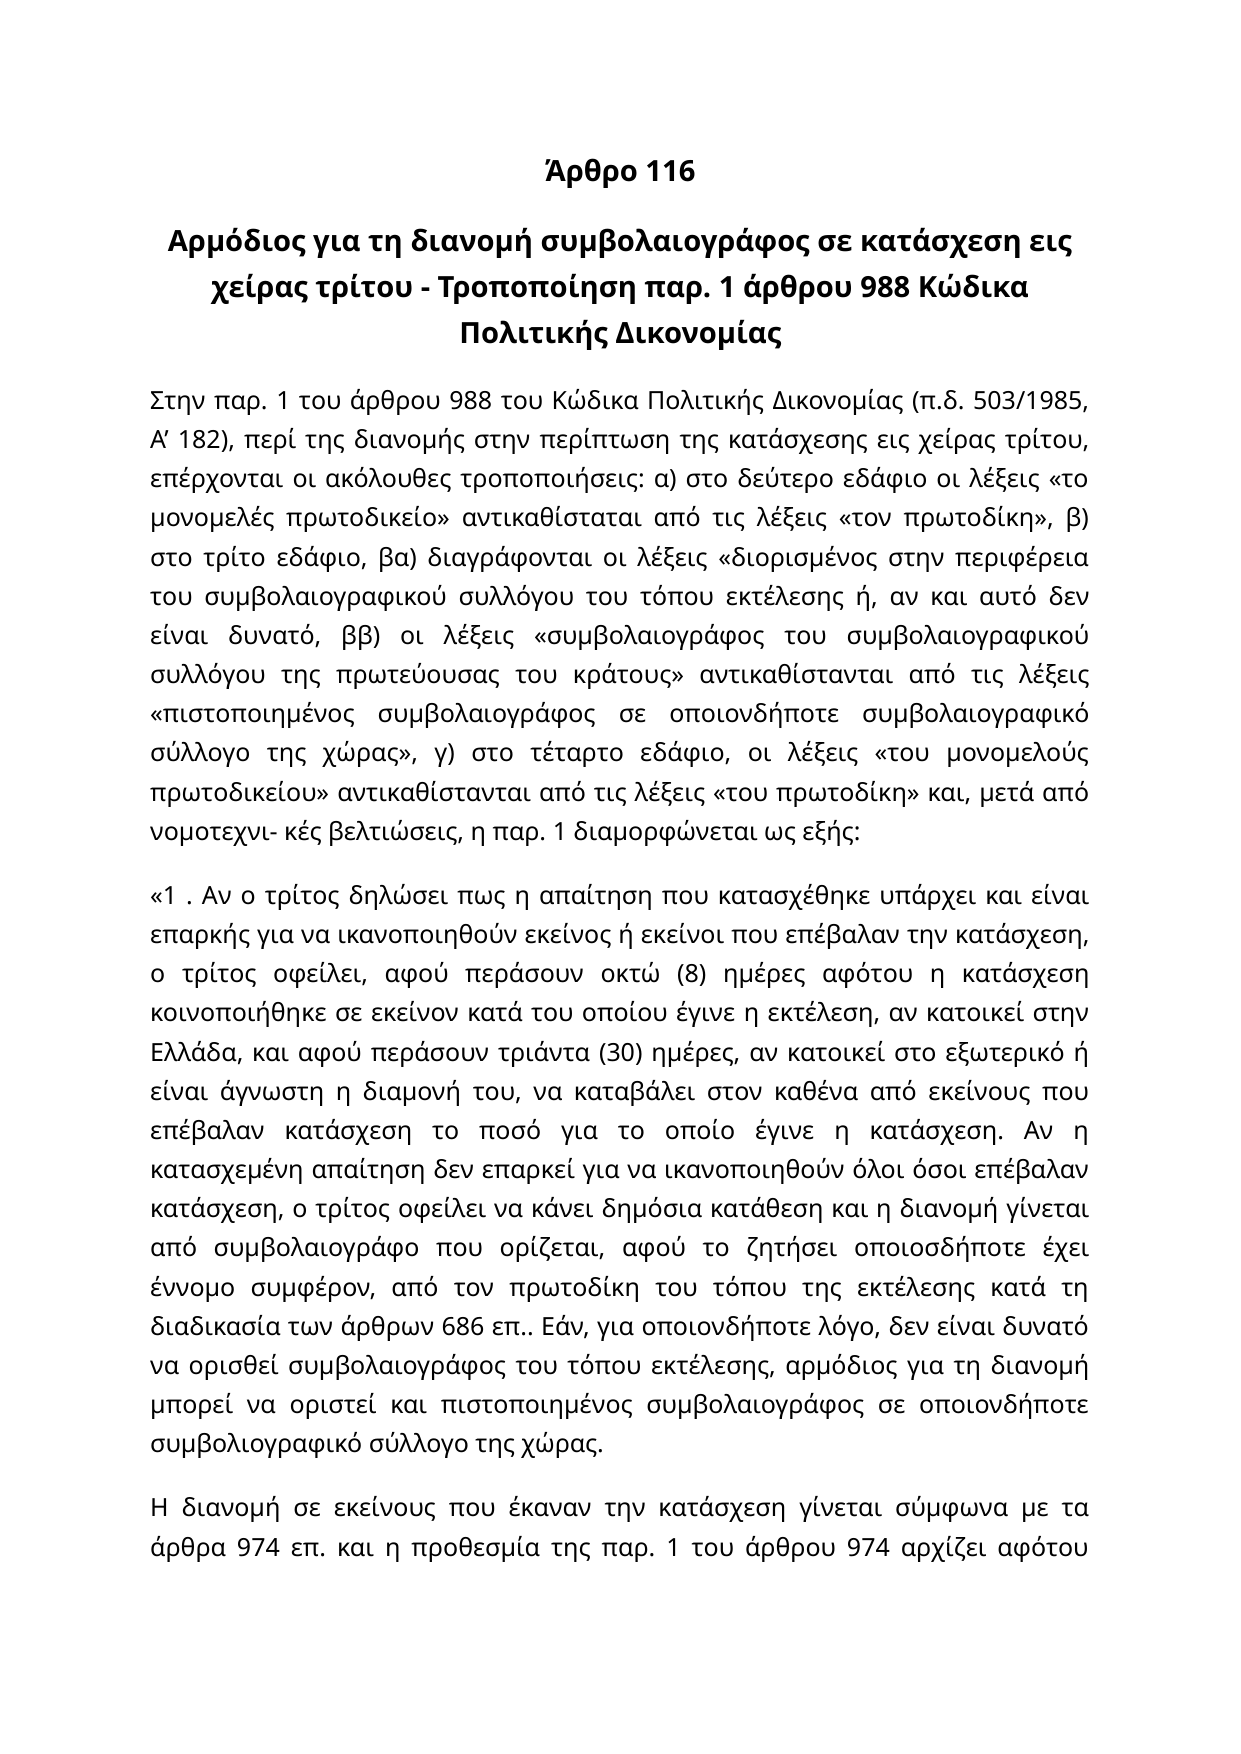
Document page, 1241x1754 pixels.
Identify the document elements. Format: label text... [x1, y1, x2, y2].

subtitle Αρμόδιος για τη διανομή συμβολαιογράφος σε κατάσχεση εις χείρας τρίτου - Τροποποίηση παρ. 1 άρθρου 988 Κώδικα Πολιτικής Δικονομίας [150, 221, 1090, 352]
text «1 . Αν ο τρίτος δηλώσει πως η απαίτηση που κατασχέθηκε υπάρχει και είναι επαρκής για να ικανοποιηθούν εκείνος ή εκείνοι που επέβαλαν την κατάσχεση, ο τρίτος οφείλει, αφού περάσουν οκτώ (8) ημέρες αφότου η κατάσχεση κοινοποιήθηκε σε εκείνον κατά του οποίου έγινε η εκτέλεση, αν κατοικεί στην Ελλάδα, και αφού περάσουν τριάντα (30) ημέρες, αν κατοικεί στο εξωτερικό ή είναι άγνωστη η διαμονή του, να καταβάλει στον καθένα από εκείνους που επέβαλαν κατάσχεση το ποσό για το οποίο έγινε η κατάσχεση. Αν η κατασχεμένη απαίτηση δεν επαρκεί για να ικανοποιηθούν όλοι όσοι επέβαλαν κατάσχεση, ο τρίτος οφείλει να κάνει δημόσια κατάθεση και η διανομή γίνεται από συμβολαιογράφο που ορίζεται, αφού το ζητήσει οποιοσδήποτε έχει έννομο συμφέρον, από τον πρωτοδίκη του τόπου της εκτέλεσης κατά τη διαδικασία των άρθρων 686 επ.. Εάν, για οποιονδήποτε λόγο, δεν είναι δυνατό να ορισθεί συμβολαιογράφος του τόπου εκτέλεσης, αρμόδιος για τη διανομή μπορεί να οριστεί και πιστοποιημένος συμβολαιογράφος σε οποιονδήποτε συμβολιογραφικό σύλλογο της χώρας. [150, 877, 1090, 1460]
subtitle Άρθρο 116 [150, 150, 1090, 190]
text Η διανομή σε εκείνους που έκαναν την κατάσχεση γίνεται σύμφωνα με τα άρθρα 974 επ. και η προθεσμία της παρ. 1 του άρθρου 974 αρχίζει αφότου [150, 1490, 1090, 1563]
text Στην παρ. 1 του άρθρου 988 του Κώδικα Πολιτικής Δικονομίας (π.δ. 503/1985, Α’ 182), περί της διανομής στην περίπτωση της κατάσχεσης εις χείρας τρίτου, επέρχονται οι ακόλουθες τροποποιήσεις: α) στο δεύτερο εδάφιο οι λέξεις «το μονομελές πρωτοδικείο» αντικαθίσταται από τις λέξεις «τον πρωτοδίκη», β) στο τρίτο εδάφιο, βα) διαγράφονται οι λέξεις «διορισμένος στην περιφέρεια του συμβολαιογραφικού συλλόγου του τόπου εκτέλεσης ή, αν και αυτό δεν είναι δυνατό, ββ) οι λέξεις «συμβολαιογράφος του συμβολαιογραφικού συλλόγου της πρωτεύουσας του κράτους» αντικαθίστανται από τις λέξεις «πιστοποιημένος συμβολαιογράφος σε οποιονδήποτε συμβολαιογραφικό σύλλογο της χώρας», γ) στο τέταρτο εδάφιο, οι λέξεις «του μονομελούς πρωτοδικείου» αντικαθίστανται από τις λέξεις «του πρωτοδίκη» και, μετά από νομοτεχνι- κές βελτιώσεις, η παρ. 1 διαμορφώνεται ως εξής: [150, 382, 1090, 847]
